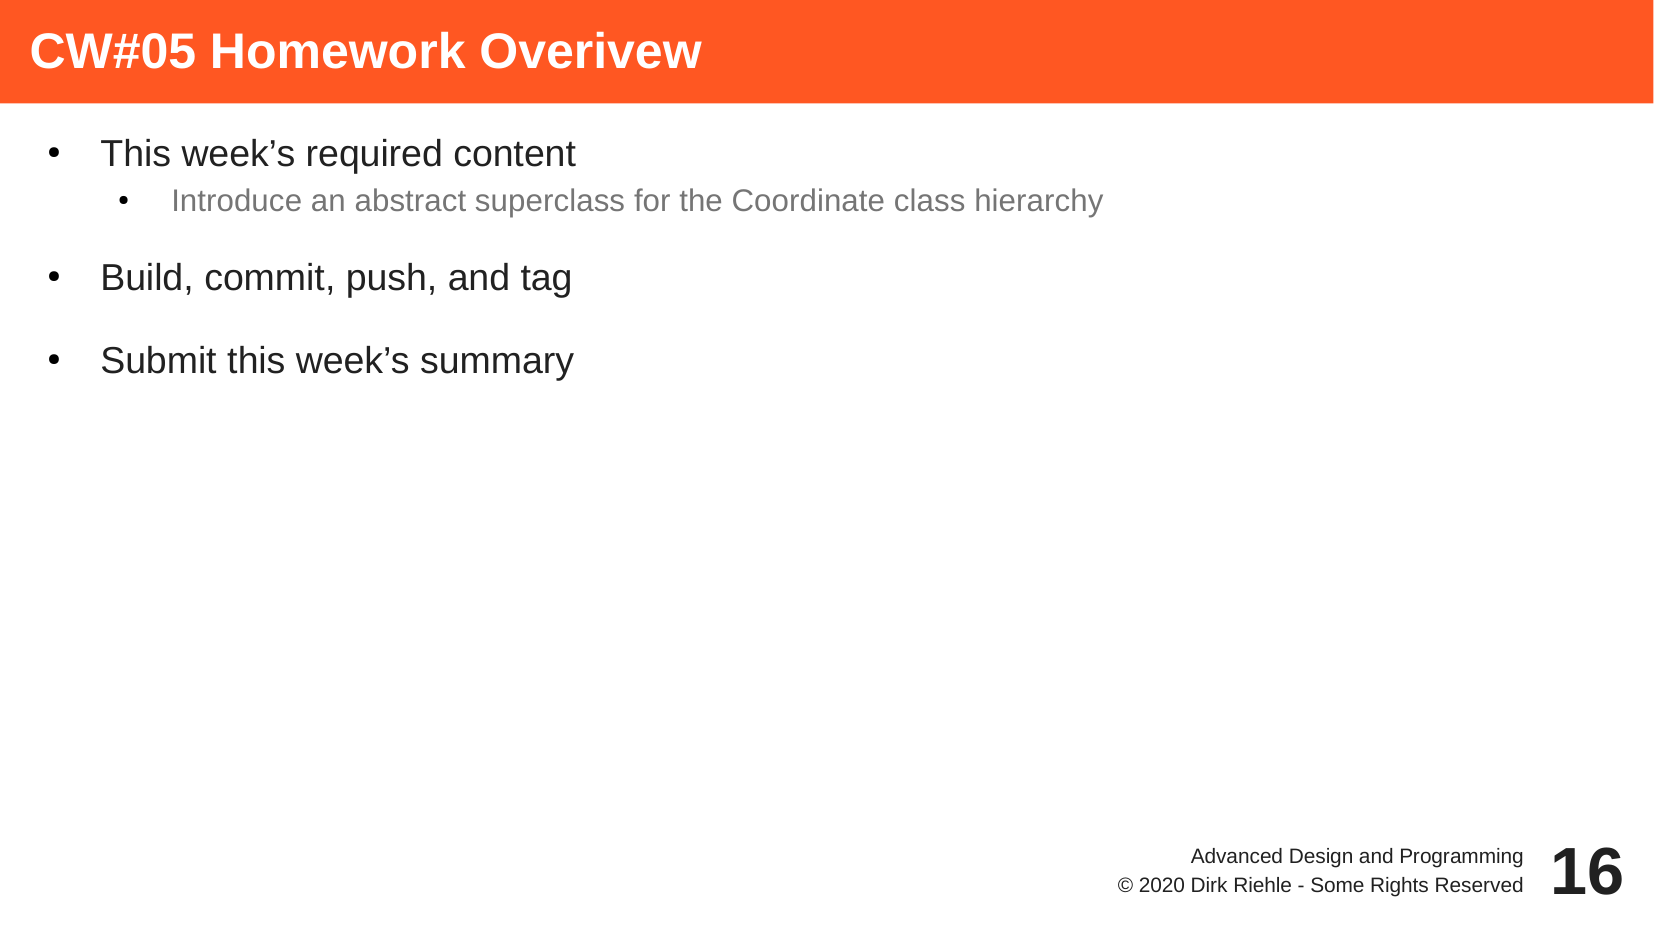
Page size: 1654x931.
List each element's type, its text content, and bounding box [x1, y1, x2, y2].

list This week’s required content Introduce an abstract superclass for the Coordinate class hierarchy Build, commit, push, and tag Submit this week’s summary [29, 132, 1625, 813]
title CW#05 Homework Overivew [0, 0, 1654, 104]
